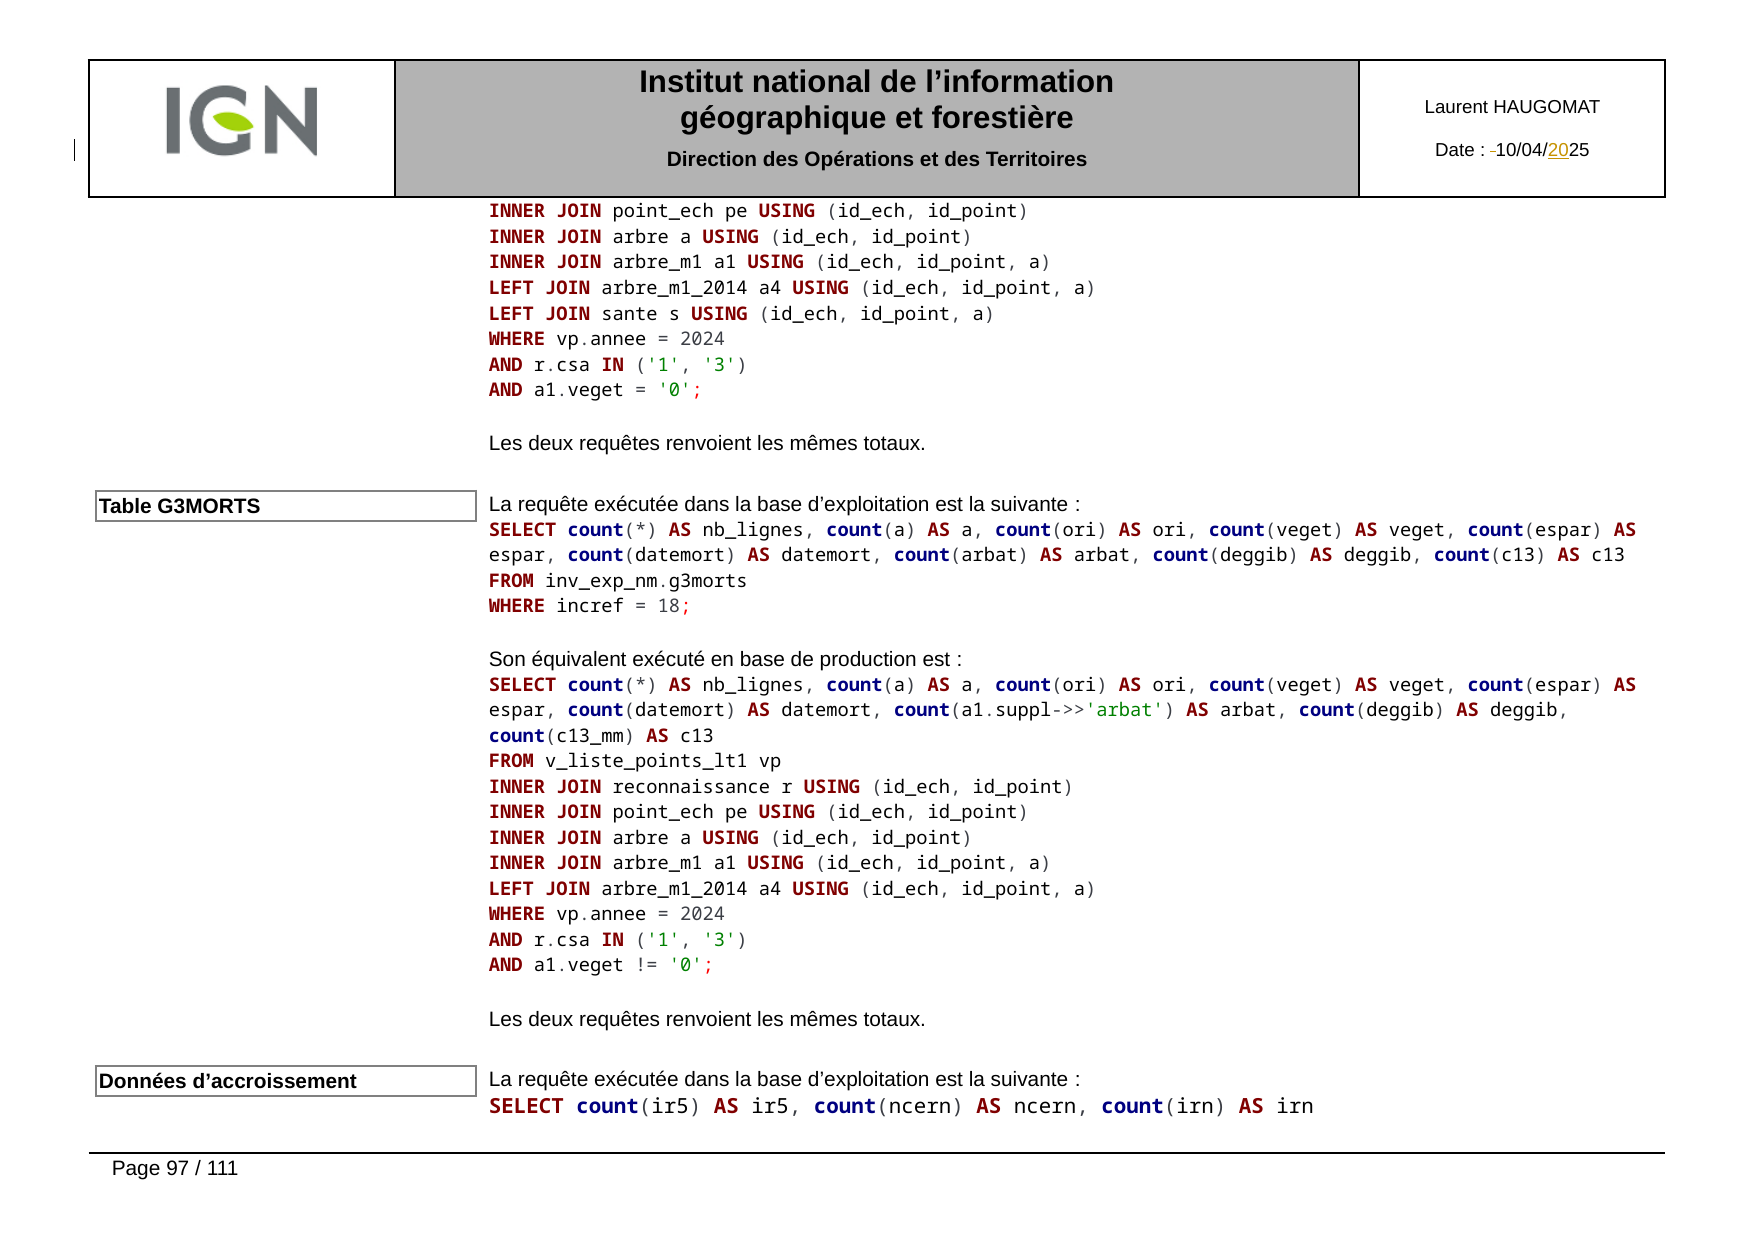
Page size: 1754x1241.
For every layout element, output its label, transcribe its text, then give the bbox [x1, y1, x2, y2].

table_cell INNER JOIN point_ech pe USING (id_ech, id_point) INNER JOIN arbre a USING (id_ech, id_point) INNER JOIN arbre_m1 a1 USING (id_ech, id_point, a) LEFT JOIN arbre_m1_2014 a4 USING (id_ech, id_point, a) LEFT JOIN sante s USING (id_ech, id_point, a) WHERE vp.annee = 2024 AND r.csa IN ('1', '3') AND a1.veget = '0'; Les deux requêtes renvoient les mêmes totaux. [483, 198, 1665, 488]
table_cell La requête exécutée dans la base d’exploitation est la suivante : SELECT count(ir5) AS ir5, count(ncern) AS ncern, count(irn) AS irn [483, 1064, 1665, 1126]
table_cell La requête exécutée dans la base d’exploitation est la suivante : SELECT count(*) AS nb_lignes, count(a) AS a, count(ori) AS ori, count(veget) AS veget, count(espar) AS espar, count(datemort) AS datemort, count(arbat) AS arbat, count(deggib) AS deggib, count(c13) AS c13 FROM inv_exp_nm.g3morts WHERE incref = 18; Son équivalent exécuté en base de production est : SELECT count(*) AS nb_lignes, count(a) AS a, count(ori) AS ori, count(veget) AS veget, count(espar) AS espar, count(datemort) AS datemort, count(a1.suppl->>'arbat') AS arbat, count(deggib) AS deggib, count(c13_mm) AS c13 FROM v_liste_points_lt1 vp INNER JOIN reconnaissance r USING (id_ech, id_point) INNER JOIN point_ech pe USING (id_ech, id_point) INNER JOIN arbre a USING (id_ech, id_point) INNER JOIN arbre_m1 a1 USING (id_ech, id_point, a) LEFT JOIN arbre_m1_2014 a4 USING (id_ech, id_point, a) WHERE vp.annee = 2024 AND r.csa IN ('1', '3') AND a1.veget != '0'; Les deux requêtes renvoient les mêmes totaux. [483, 489, 1665, 1064]
table_cell Table G3MORTS [89, 489, 483, 1064]
table_cell Données d’accroissement [89, 1064, 483, 1126]
table_cell [89, 198, 483, 488]
picture [141, 62, 343, 180]
